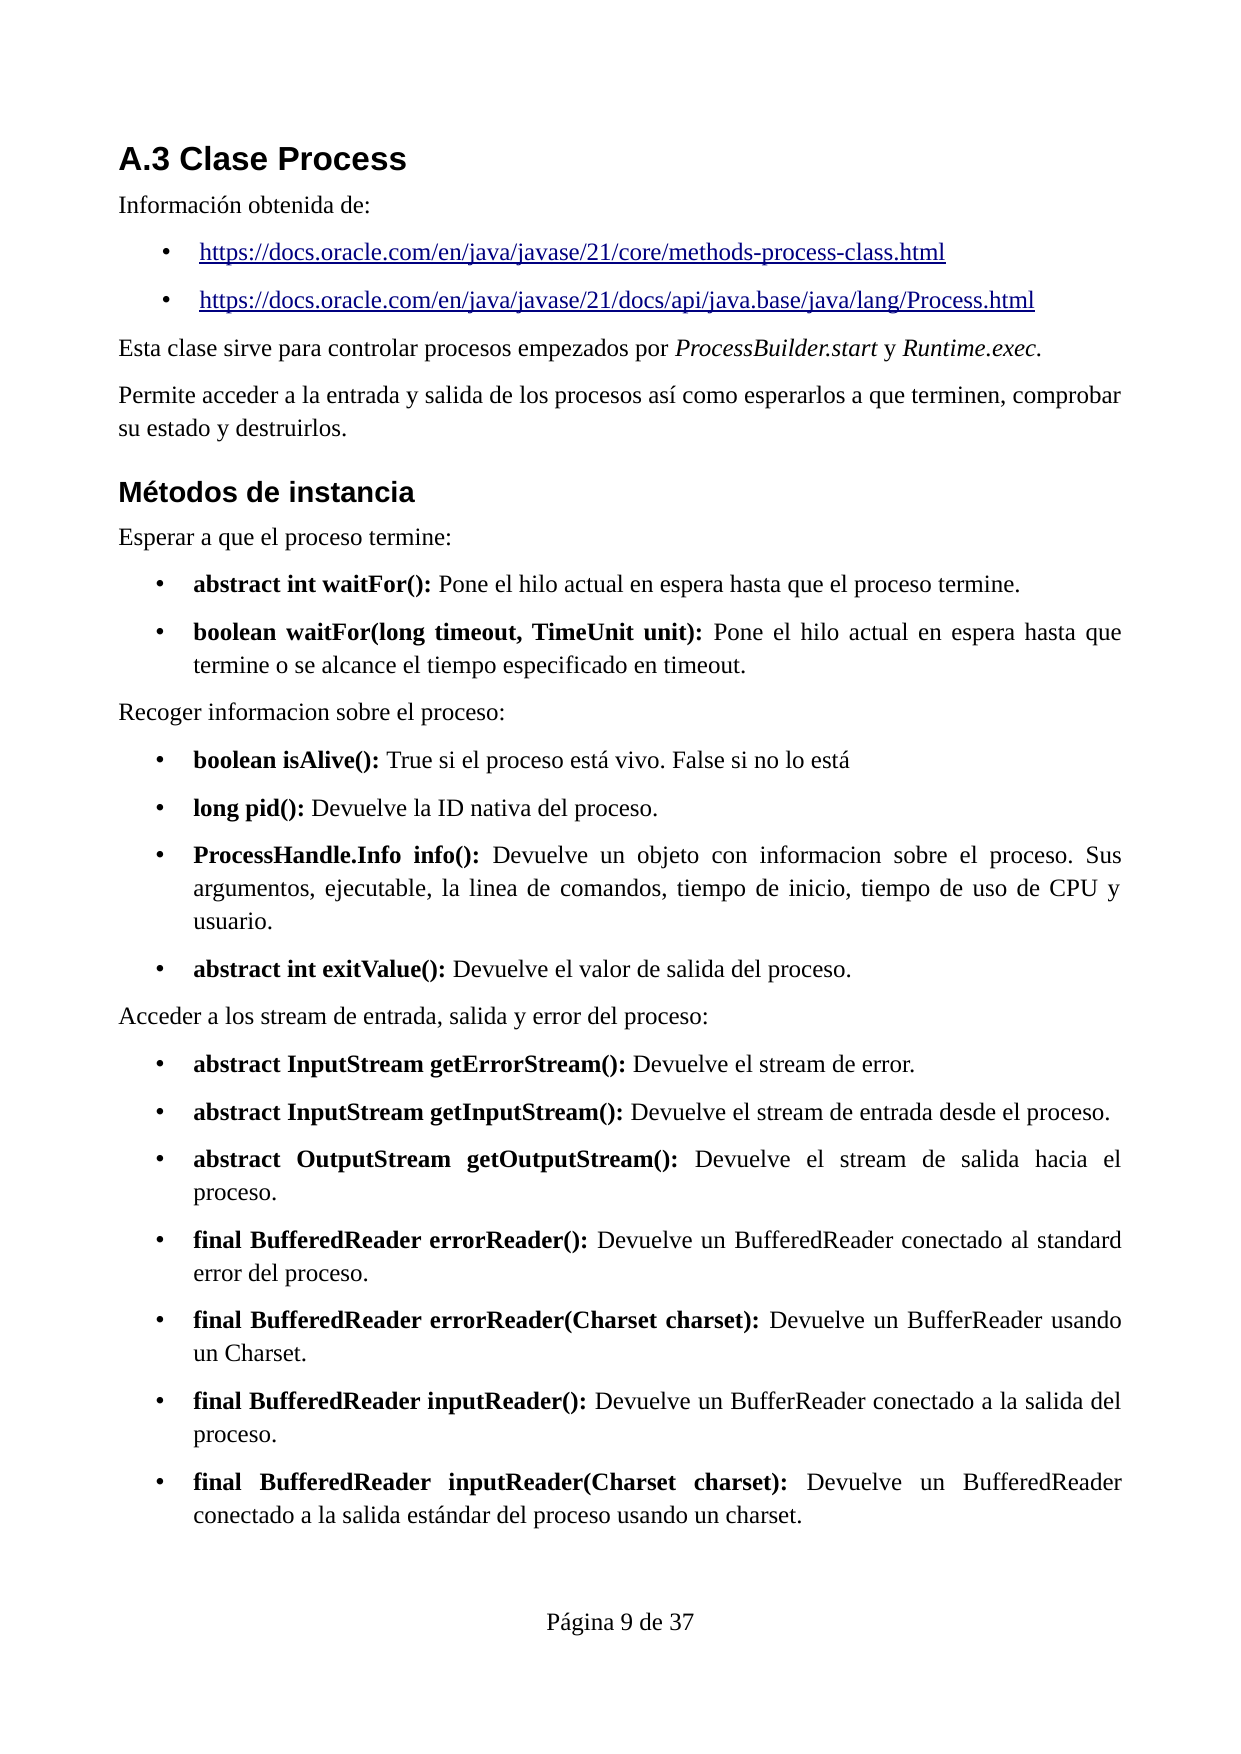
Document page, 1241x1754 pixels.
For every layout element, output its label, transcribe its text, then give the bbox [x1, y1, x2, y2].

list ProcessHandle.Info info(): Devuelve un objeto con informacion sobre el proceso. Sus argumentos, ejecutable, la linea de comandos, tiempo de inicio, tiempo de uso de CPU y usuario. [156, 840, 1122, 935]
text Acceder a los stream de entrada, salida y error del proceso: [118, 1001, 1122, 1030]
text Esta clase sirve para controlar procesos empezados por ProcessBuilder.start y Runtime.exec. [118, 333, 1122, 361]
text Recoger informacion sobre el proceso: [118, 697, 1122, 726]
subtitle Métodos de instancia [118, 476, 1122, 509]
list abstract int exitValue(): Devuelve el valor de salida del proceso. [156, 954, 1122, 983]
list final BufferedReader errorReader(): Devuelve un BufferedReader conectado al standard error del proceso. [156, 1225, 1122, 1287]
list final BufferedReader inputReader(Charset charset): Devuelve un BufferedReader conectado a la salida estándar del proceso usando un charset. [156, 1467, 1122, 1528]
list long pid(): Devuelve la ID nativa del proceso. [156, 793, 1122, 821]
subtitle A.3 Clase Process [118, 139, 1122, 177]
text Permite acceder a la entrada y salida de los procesos así como esperarlos a que terminen, comprobar su estado y destruirlos. [118, 380, 1122, 442]
list boolean waitFor(long timeout, TimeUnit unit): Pone el hilo actual en espera hasta que termine o se alcance el tiempo especificado en timeout. [156, 617, 1122, 678]
list abstract InputStream getInputStream(): Devuelve el stream de entrada desde el proceso. [156, 1097, 1122, 1125]
text Información obtenida de: [118, 190, 1122, 219]
list https://docs.oracle.com/en/java/javase/21/core/methods-process-class.html [162, 237, 1122, 266]
list abstract OutputStream getOutputStream(): Devuelve el stream de salida hacia el proceso. [156, 1144, 1122, 1206]
text Esperar a que el proceso termine: [118, 522, 1122, 550]
list final BufferedReader errorReader(Charset charset): Devuelve un BufferReader usando un Charset. [156, 1306, 1122, 1367]
list https://docs.oracle.com/en/java/javase/21/docs/api/java.base/java/lang/Process.html [162, 285, 1122, 314]
list final BufferedReader inputReader(): Devuelve un BufferReader conectado a la salida del proceso. [156, 1386, 1122, 1448]
list boolean isAlive(): True si el proceso está vivo. False si no lo está [156, 745, 1122, 774]
list abstract InputStream getErrorStream(): Devuelve el stream de error. [156, 1049, 1122, 1078]
list abstract int waitFor(): Pone el hilo actual en espera hasta que el proceso termine. [156, 569, 1122, 598]
